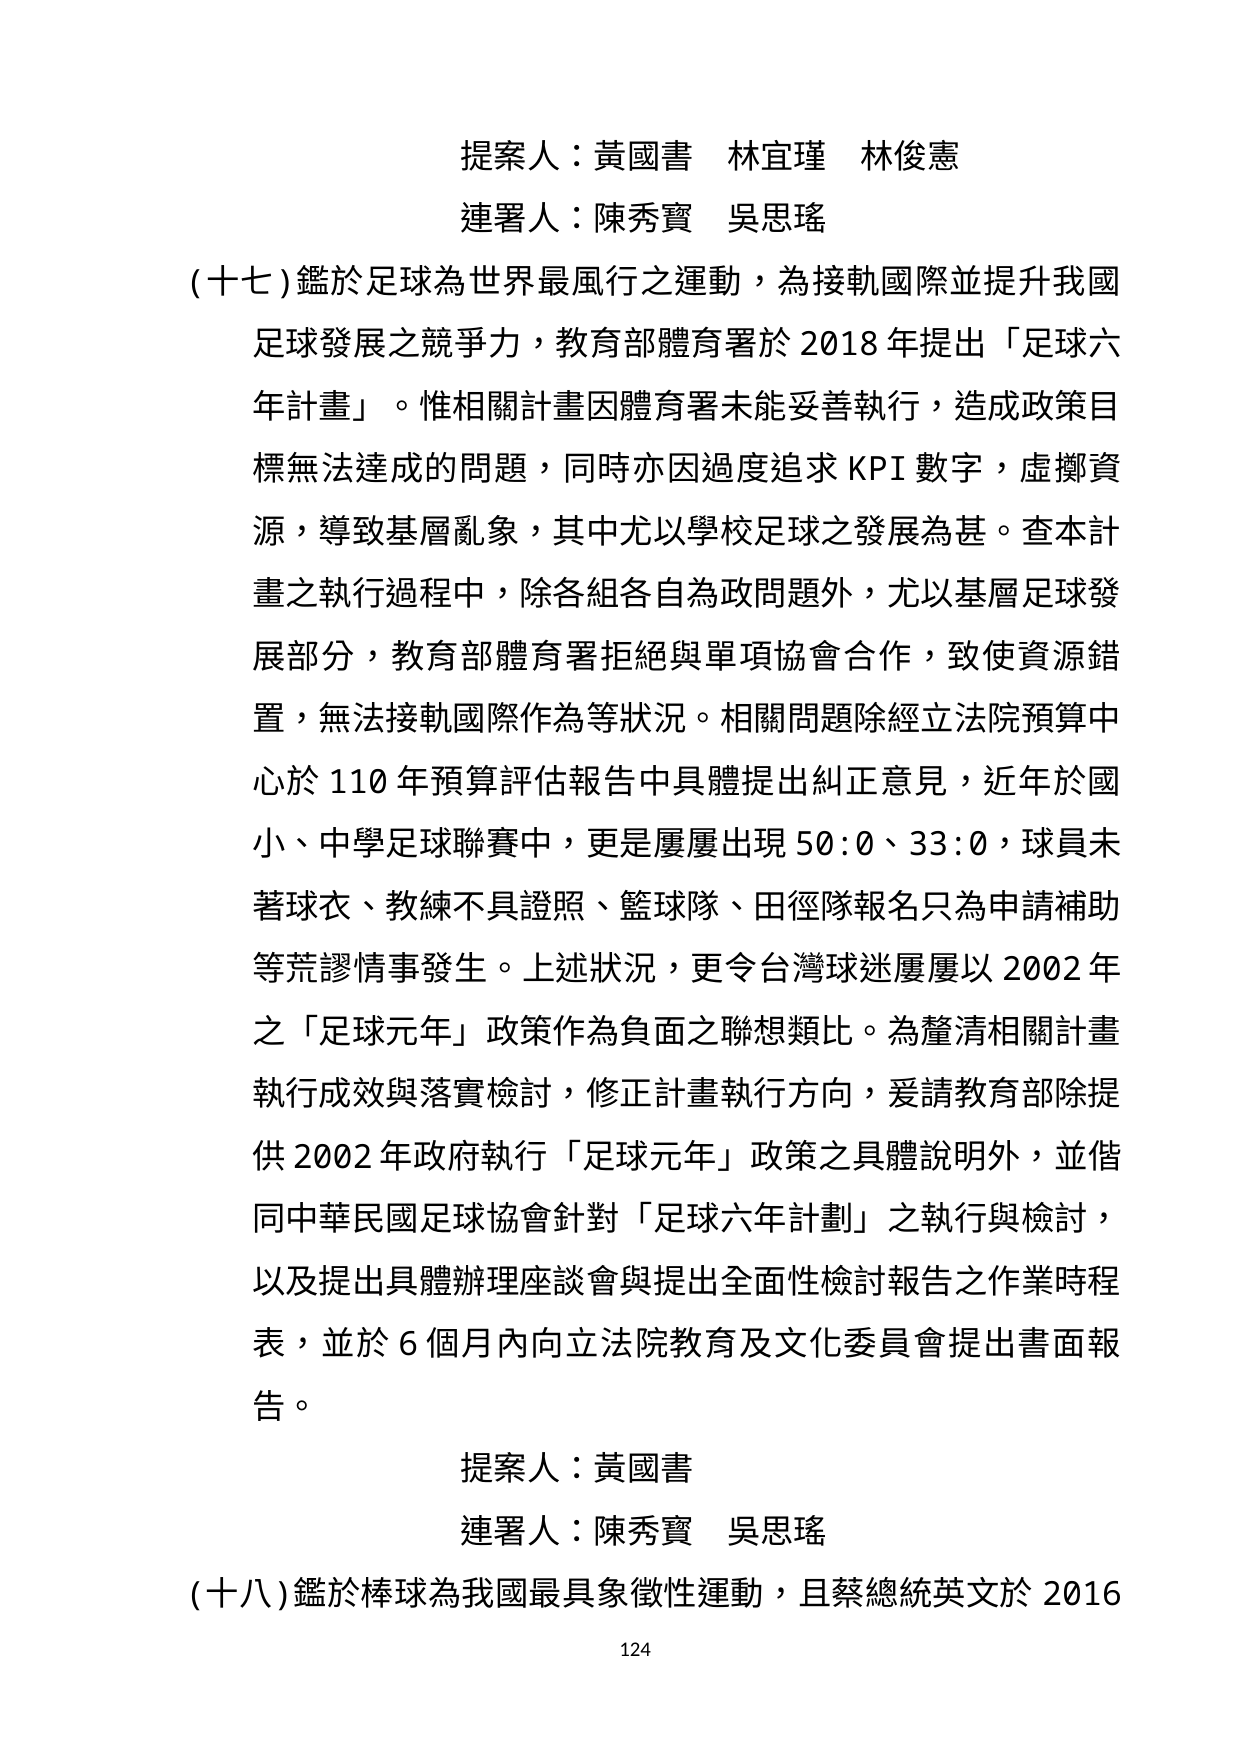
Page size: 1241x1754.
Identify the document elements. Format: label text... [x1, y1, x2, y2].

text 提案人：黃國書 [460, 1425, 1122, 1487]
text 提案人：黃國書 林宜瑾 林俊憲 [460, 112, 1122, 175]
text 連署人：陳秀寳 吳思瑤 [460, 175, 1122, 237]
text (十八)鑑於棒球為我國最具象徵性運動，且蔡總統英文於2016 [185, 1550, 1122, 1612]
text (十七)鑑於足球為世界最風行之運動，為接軌國際並提升我國足球發展之競爭力，教育部體育署於2018年提出「足球六年計畫」。惟相關計畫因體育署未能妥善執行，造成政策目標無法達成的問題，同時亦因過度追求KPI數字，虛擲資源，導致基層亂象，其中尤以學校足球之發展為甚。查本計畫之執行過程中，除各組各自為政問題外，尤以基層足球發展部分，教育部體育署拒絕與單項協會合作，致使資源錯置，無法接軌國際作為等狀況。相關問題除經立法院預算中心於110年預算評估報告中具體提出糾正意見，近年於國小、中學足球聯賽中，更是屢屢出現50:0、33:0，球員未著球衣、教練不具證照、籃球隊、田徑隊報名只為申請補助等荒謬情事發生。上述狀況，更令台灣球迷屢屢以2002年之「足球元年」政策作為負面之聯想類比。為釐清相關計畫執行成效與落實檢討，修正計畫執行方向，爰請教育部除提供2002年政府執行「足球元年」政策之具體說明外，並偕同中華民國足球協會針對「足球六年計劃」之執行與檢討，以及提出具體辦理座談會與提出全面性檢討報告之作業時程表，並於6個月內向立法院教育及文化委員會提出書面報告。 [185, 237, 1122, 1425]
text 連署人：陳秀寳 吳思瑤 [460, 1487, 1122, 1550]
